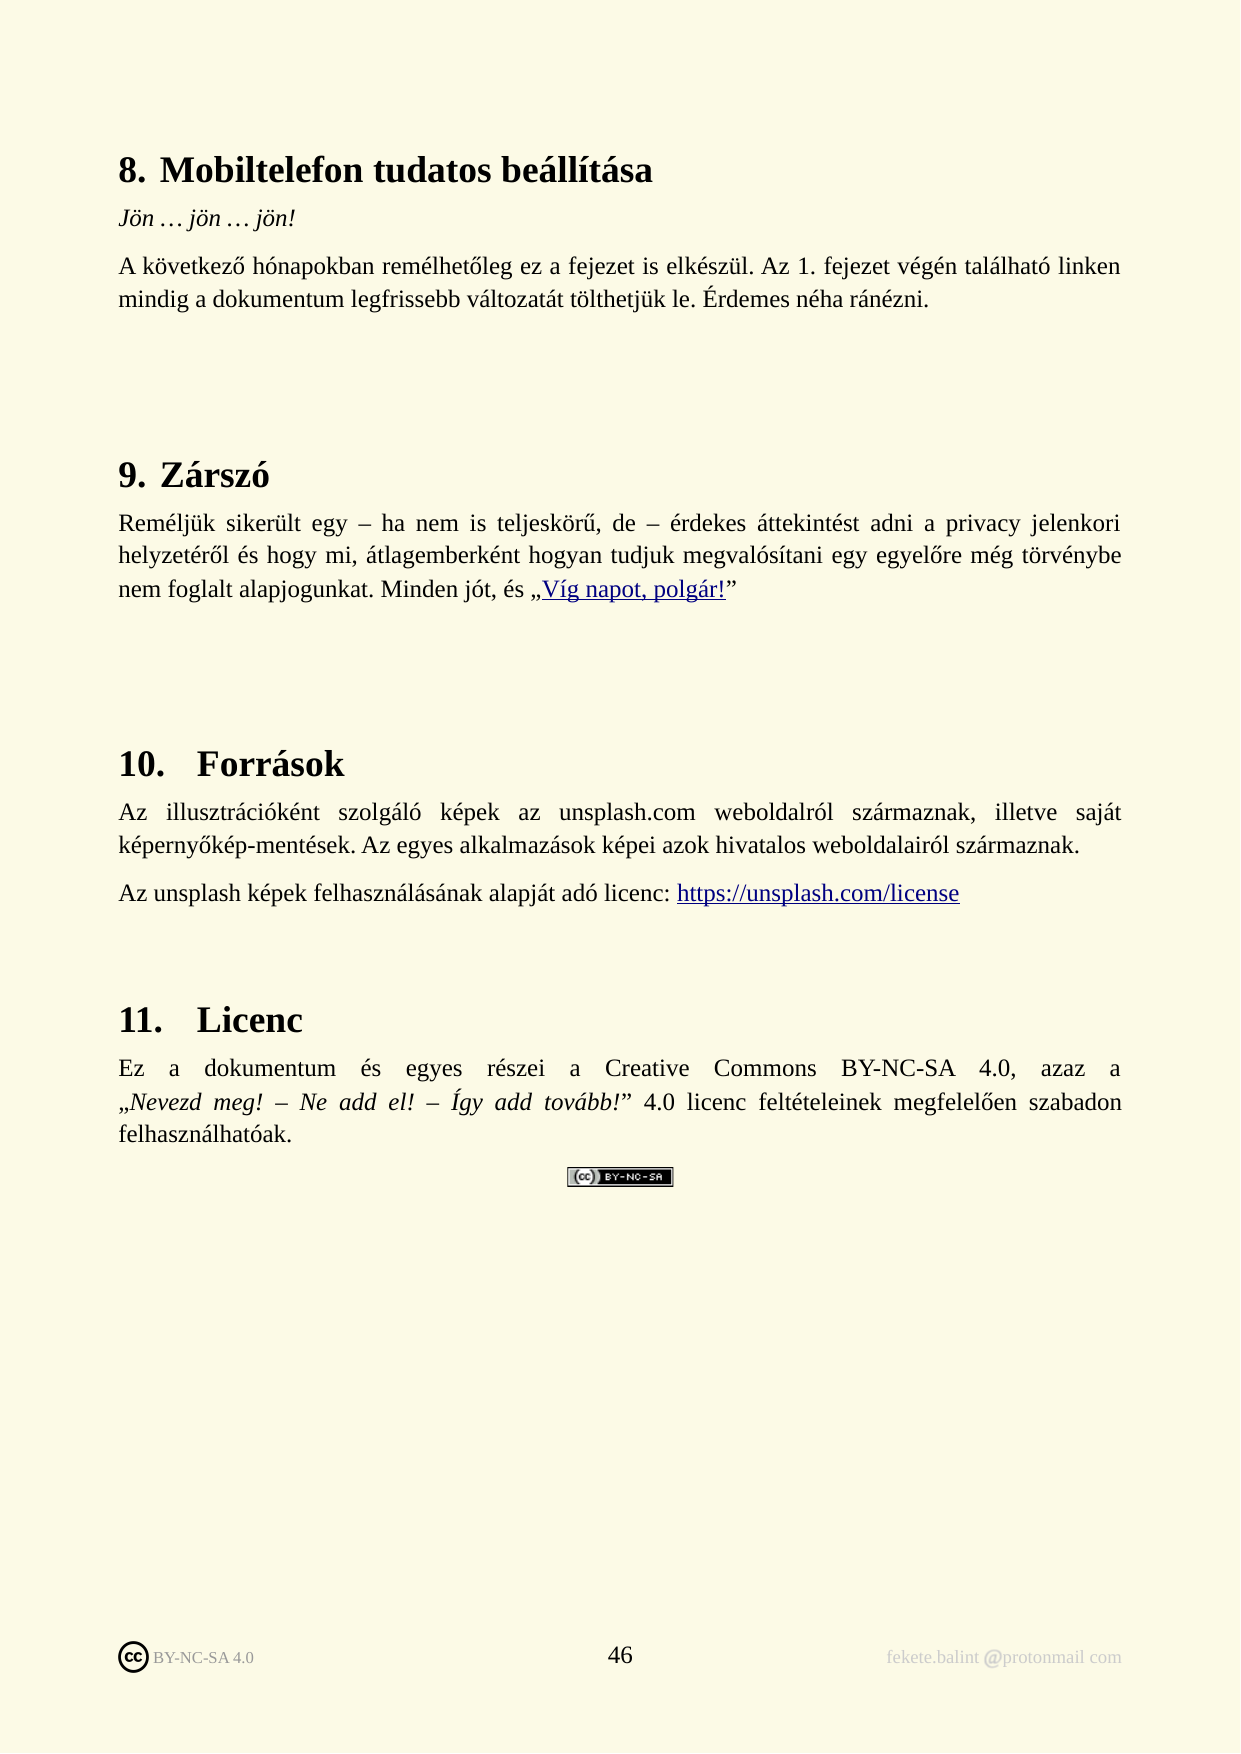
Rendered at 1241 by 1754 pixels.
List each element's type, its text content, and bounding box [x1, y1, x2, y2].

text Reméljük sikerült egy – ha nem is teljeskörű, de – érdekes áttekintést adni a privacy jelenkori helyzetéről és hogy mi, átlagemberként hogyan tudjuk megvalósítani egy egyelőre még törvénybe nem foglalt alapjogunkat. Minden jót, és „Víg napot, polgár!” [118, 508, 1122, 602]
text A következő hónapokban remélhetőleg ez a fejezet is elkészül. Az 1. fejezet végén található linken mindig a dokumentum legfrissebb változatát tölthetjük le. Érdemes néha ránézni. [118, 251, 1122, 313]
picture [567, 1167, 674, 1187]
picture [118, 1641, 149, 1673]
subtitle Zárszó [118, 452, 1122, 495]
text Jön … jön … jön! [118, 203, 1122, 232]
text Az unsplash képek felhasználásának alapját adó licenc: https://unsplash.com/license [118, 878, 1122, 906]
picture [982, 1648, 1003, 1669]
subtitle Licenc [118, 998, 1122, 1041]
subtitle Mobiltelefon tudatos beállítása [118, 148, 1122, 191]
subtitle Források [118, 741, 1122, 784]
text Az illusztrációként szolgáló képek az unsplash.com weboldalról származnak, illetve saját képernyőkép-mentések. Az egyes alkalmazások képei azok hivatalos weboldalairól származnak. [118, 797, 1122, 859]
text Ez a dokumentum és egyes részei a Creative Commons BY-NC-SA 4.0, azaz a „Nevezd meg! – Ne add el! – Így add tovább!” 4.0 licenc feltételeinek megfelelően szabadon felhasználhatóak. [118, 1053, 1122, 1148]
